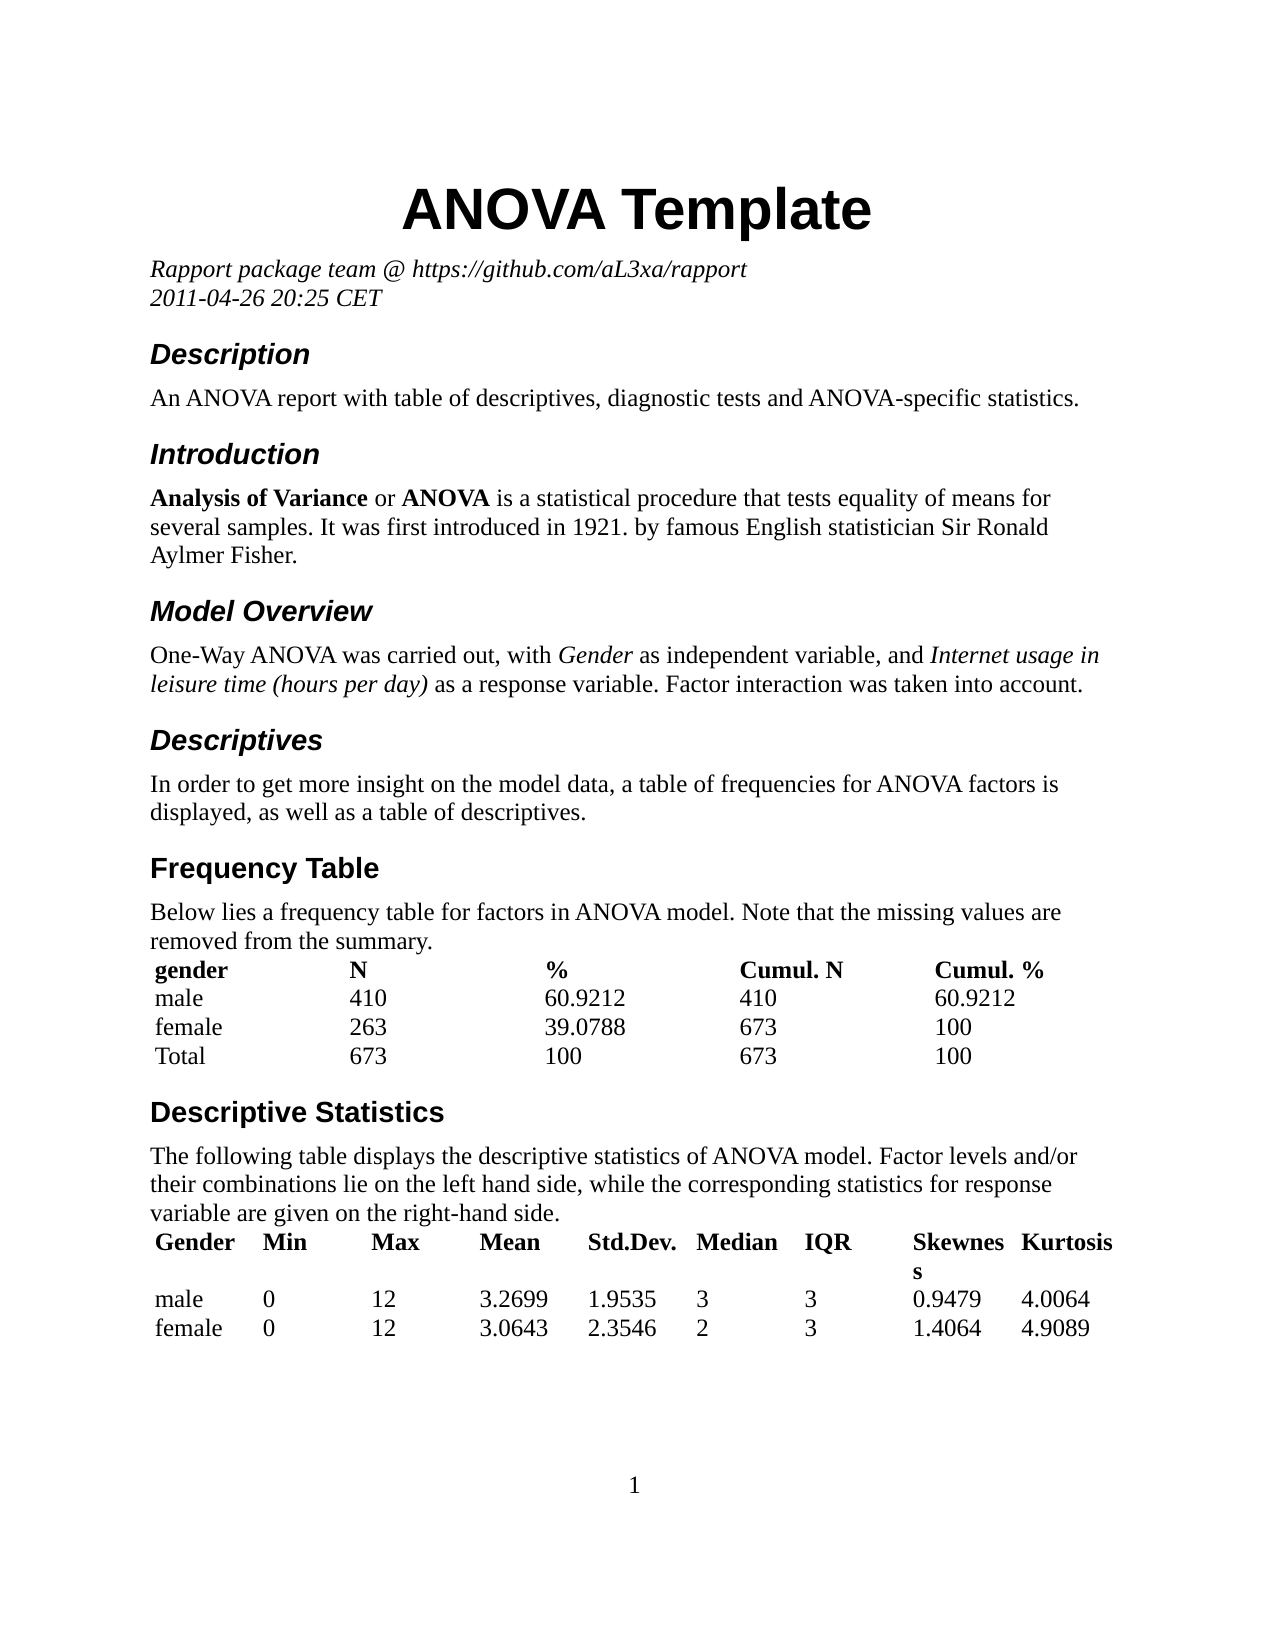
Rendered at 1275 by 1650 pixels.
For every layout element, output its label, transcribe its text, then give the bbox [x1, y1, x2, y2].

table_cell female [150, 1012, 345, 1041]
text In order to get more insight on the model data, a table of frequencies for ANOVA factors is displayed, as well as a table of descriptives. [150, 769, 1125, 826]
table_header Min [258, 1227, 367, 1284]
text 2011-04-26 20:25 CET [150, 283, 1125, 312]
table_cell 100 [930, 1012, 1125, 1041]
table_header gender [150, 955, 345, 983]
table_header Gender [150, 1227, 258, 1284]
title ANOVA Template [150, 175, 1125, 242]
table_cell 263 [345, 1012, 540, 1041]
table_cell 12 [367, 1313, 475, 1342]
table_cell 3.2699 [475, 1285, 583, 1313]
subtitle Descriptive Statistics [150, 1095, 1125, 1128]
text One-Way ANOVA was carried out, with Gender as independent variable, and Internet usage in leisure time (hours per day) as a response variable. Factor interaction was taken into account. [150, 640, 1125, 698]
table_cell 0 [258, 1285, 367, 1313]
table_cell male [150, 984, 345, 1012]
table_cell 3 [800, 1313, 908, 1342]
table_cell 12 [367, 1285, 475, 1313]
table_header Skewness [908, 1227, 1017, 1284]
subtitle Description [150, 337, 1125, 371]
table_header Std.Dev. [583, 1227, 692, 1284]
table_cell 673 [735, 1012, 930, 1041]
table_header Max [367, 1227, 475, 1284]
table_cell 4.9089 [1017, 1313, 1125, 1342]
table_cell 673 [345, 1041, 540, 1070]
table_cell 2 [692, 1313, 800, 1342]
table_cell 100 [930, 1041, 1125, 1070]
text Below lies a frequency table for factors in ANOVA model. Note that the missing values are removed from the summary. [150, 897, 1125, 955]
table_cell 4.0064 [1017, 1285, 1125, 1313]
table_cell 39.0788 [540, 1012, 735, 1041]
table_cell 0 [258, 1313, 367, 1342]
table_header Median [692, 1227, 800, 1284]
subtitle Frequency Table [150, 851, 1125, 885]
table_cell Total [150, 1041, 345, 1070]
subtitle Descriptives [150, 723, 1125, 756]
table_cell 0.9479 [908, 1285, 1017, 1313]
table_cell male [150, 1285, 258, 1313]
text Analysis of Variance or ANOVA is a statistical procedure that tests equality of means for several samples. It was first introduced in 1921. by famous English statistician Sir Ronald Aylmer Fisher. [150, 483, 1125, 569]
table_cell 410 [345, 984, 540, 1012]
text The following table displays the descriptive statistics of ANOVA model. Factor levels and/or their combinations lie on the left hand side, while the corresponding statistics for response variable are given on the right-hand side. [150, 1141, 1125, 1227]
table_cell 60.9212 [930, 984, 1125, 1012]
table_cell 60.9212 [540, 984, 735, 1012]
table_cell 2.3546 [583, 1313, 692, 1342]
table_cell 3 [800, 1285, 908, 1313]
table_header % [540, 955, 735, 983]
table_header Mean [475, 1227, 583, 1284]
table_header IQR [800, 1227, 908, 1284]
text Rapport package team @ https://github.com/aL3xa/rapport [150, 254, 1125, 283]
subtitle Model Overview [150, 594, 1125, 628]
subtitle Introduction [150, 437, 1125, 470]
text An ANOVA report with table of descriptives, diagnostic tests and ANOVA-specific statistics. [150, 383, 1125, 412]
table_cell 1.9535 [583, 1285, 692, 1313]
table_cell 3.0643 [475, 1313, 583, 1342]
table_header Cumul. % [930, 955, 1125, 983]
table_cell 1.4064 [908, 1313, 1017, 1342]
table_header N [345, 955, 540, 983]
table_header Cumul. N [735, 955, 930, 983]
table_cell 410 [735, 984, 930, 1012]
table_cell 673 [735, 1041, 930, 1070]
table_cell 3 [692, 1285, 800, 1313]
table_cell female [150, 1313, 258, 1342]
table_header Kurtosis [1017, 1227, 1125, 1284]
table_cell 100 [540, 1041, 735, 1070]
